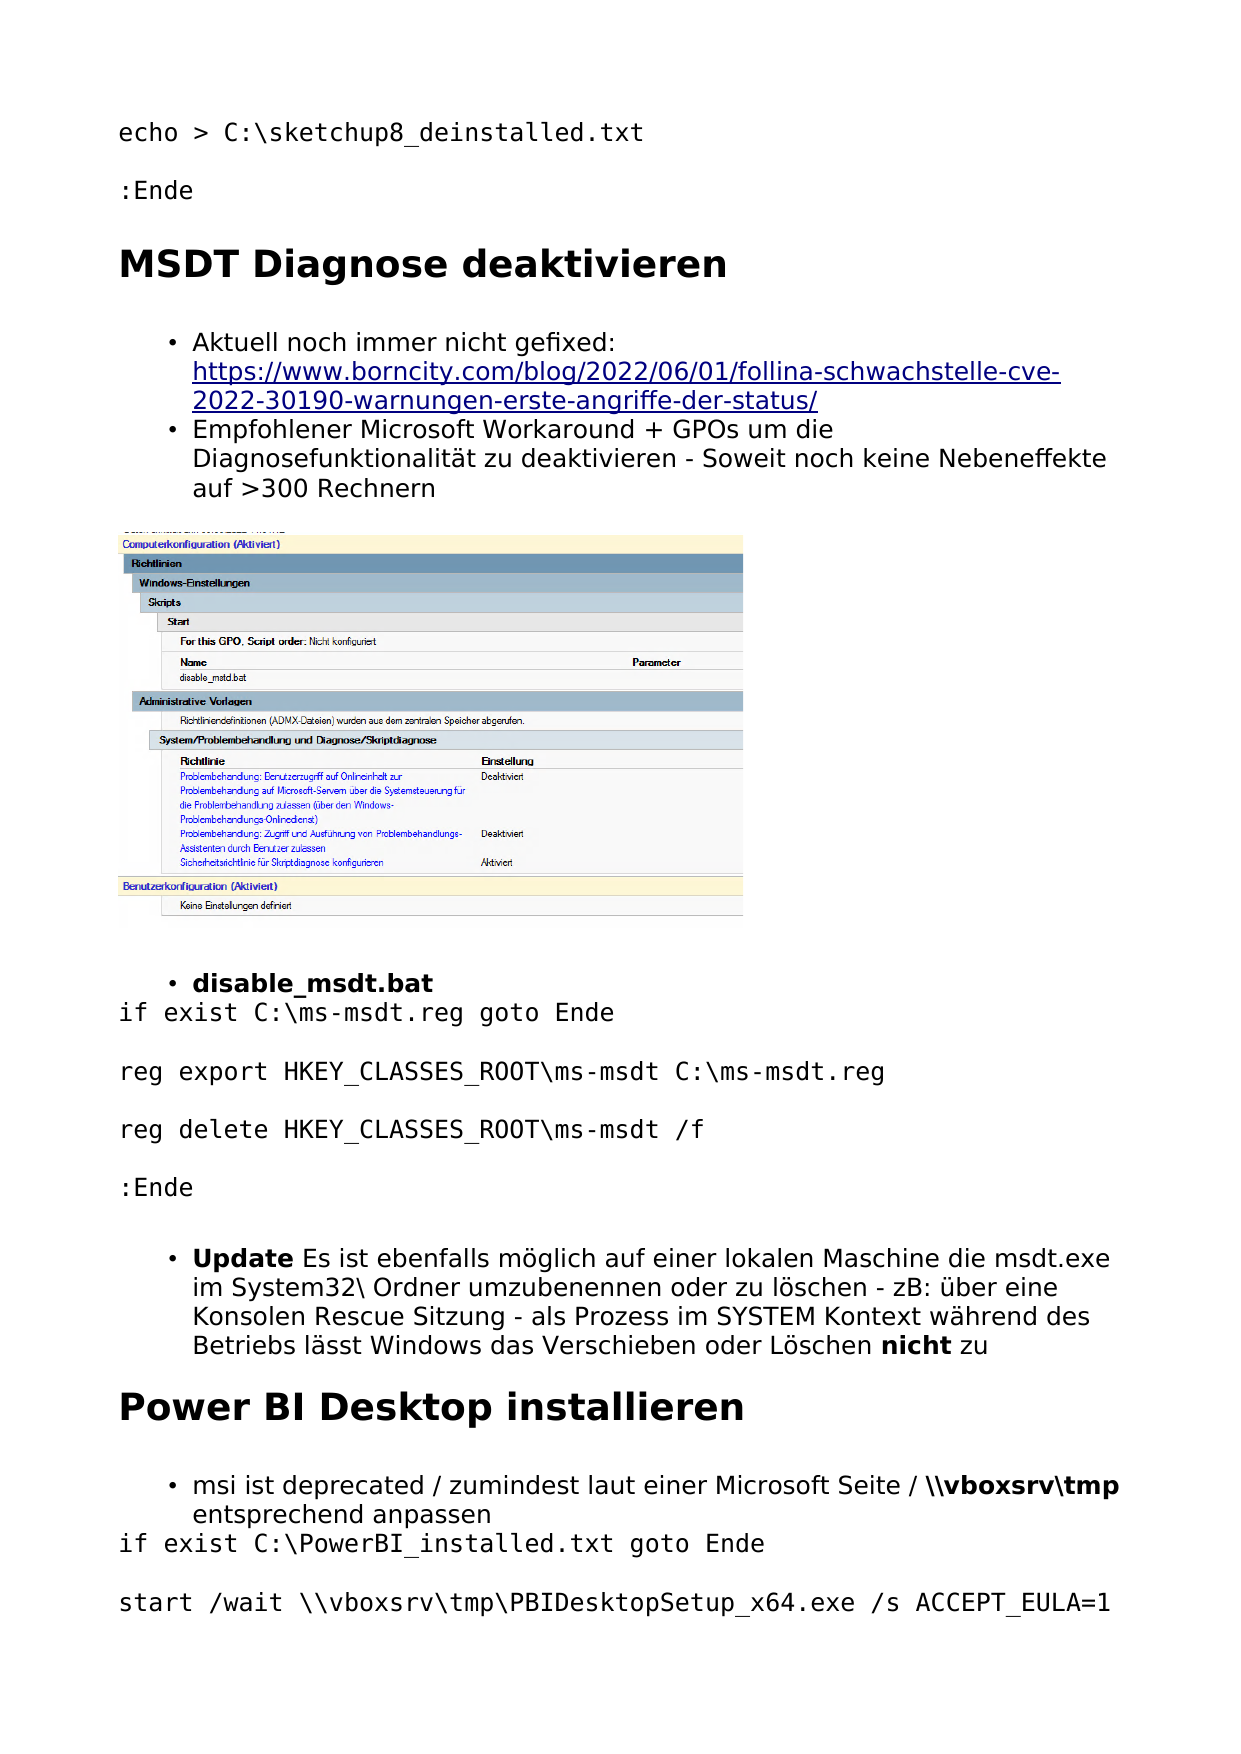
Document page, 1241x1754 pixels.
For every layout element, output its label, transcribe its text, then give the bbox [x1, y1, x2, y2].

text if exist C:\ms-msdt.reg goto Ende reg export HKEY_CLASSES_ROOT\ms-msdt C:\ms-msdt.reg reg delete HKEY_CLASSES_ROOT\ms-msdt /f :Ende [118, 999, 1122, 1203]
subtitle Power BI Desktop installieren [118, 1386, 1122, 1429]
picture [118, 532, 744, 928]
list disable_msdt.bat [177, 969, 1122, 999]
list Aktuell noch immer nicht gefixed: https://www.borncity.com/blog/2022/06/01/follina-schwachstelle-cve-2022-30190-warnungen-erste-angriffe-der-status/ [177, 328, 1122, 416]
text if exist C:\PowerBI_installed.txt goto Ende start /wait \\vboxsrv\tmp\PBIDesktopSetup_x64.exe /s ACCEPT_EULA=1 [118, 1530, 1122, 1617]
subtitle MSDT Diagnose deaktivieren [118, 242, 1122, 286]
list msi ist deprecated / zumindest laut einer Microsoft Seite / \\vboxsrv\tmp entsprechend anpassen [177, 1471, 1122, 1530]
text echo > C:\sketchup8_deinstalled.txt :Ende [118, 118, 1122, 206]
list Update Es ist ebenfalls möglich auf einer lokalen Maschine die msdt.exe im System32\ Ordner umzubenennen oder zu löschen - zB: über eine Konsolen Rescue Sitzung - als Prozess im SYSTEM Kontext während des Betriebs lässt Windows das Verschieben oder Löschen nicht zu [177, 1244, 1122, 1361]
list Empfohlener Microsoft Workaround + GPOs um die Diagnosefunktionalität zu deaktivieren - Soweit noch keine Nebeneffekte auf >300 Rechnern [177, 416, 1122, 503]
